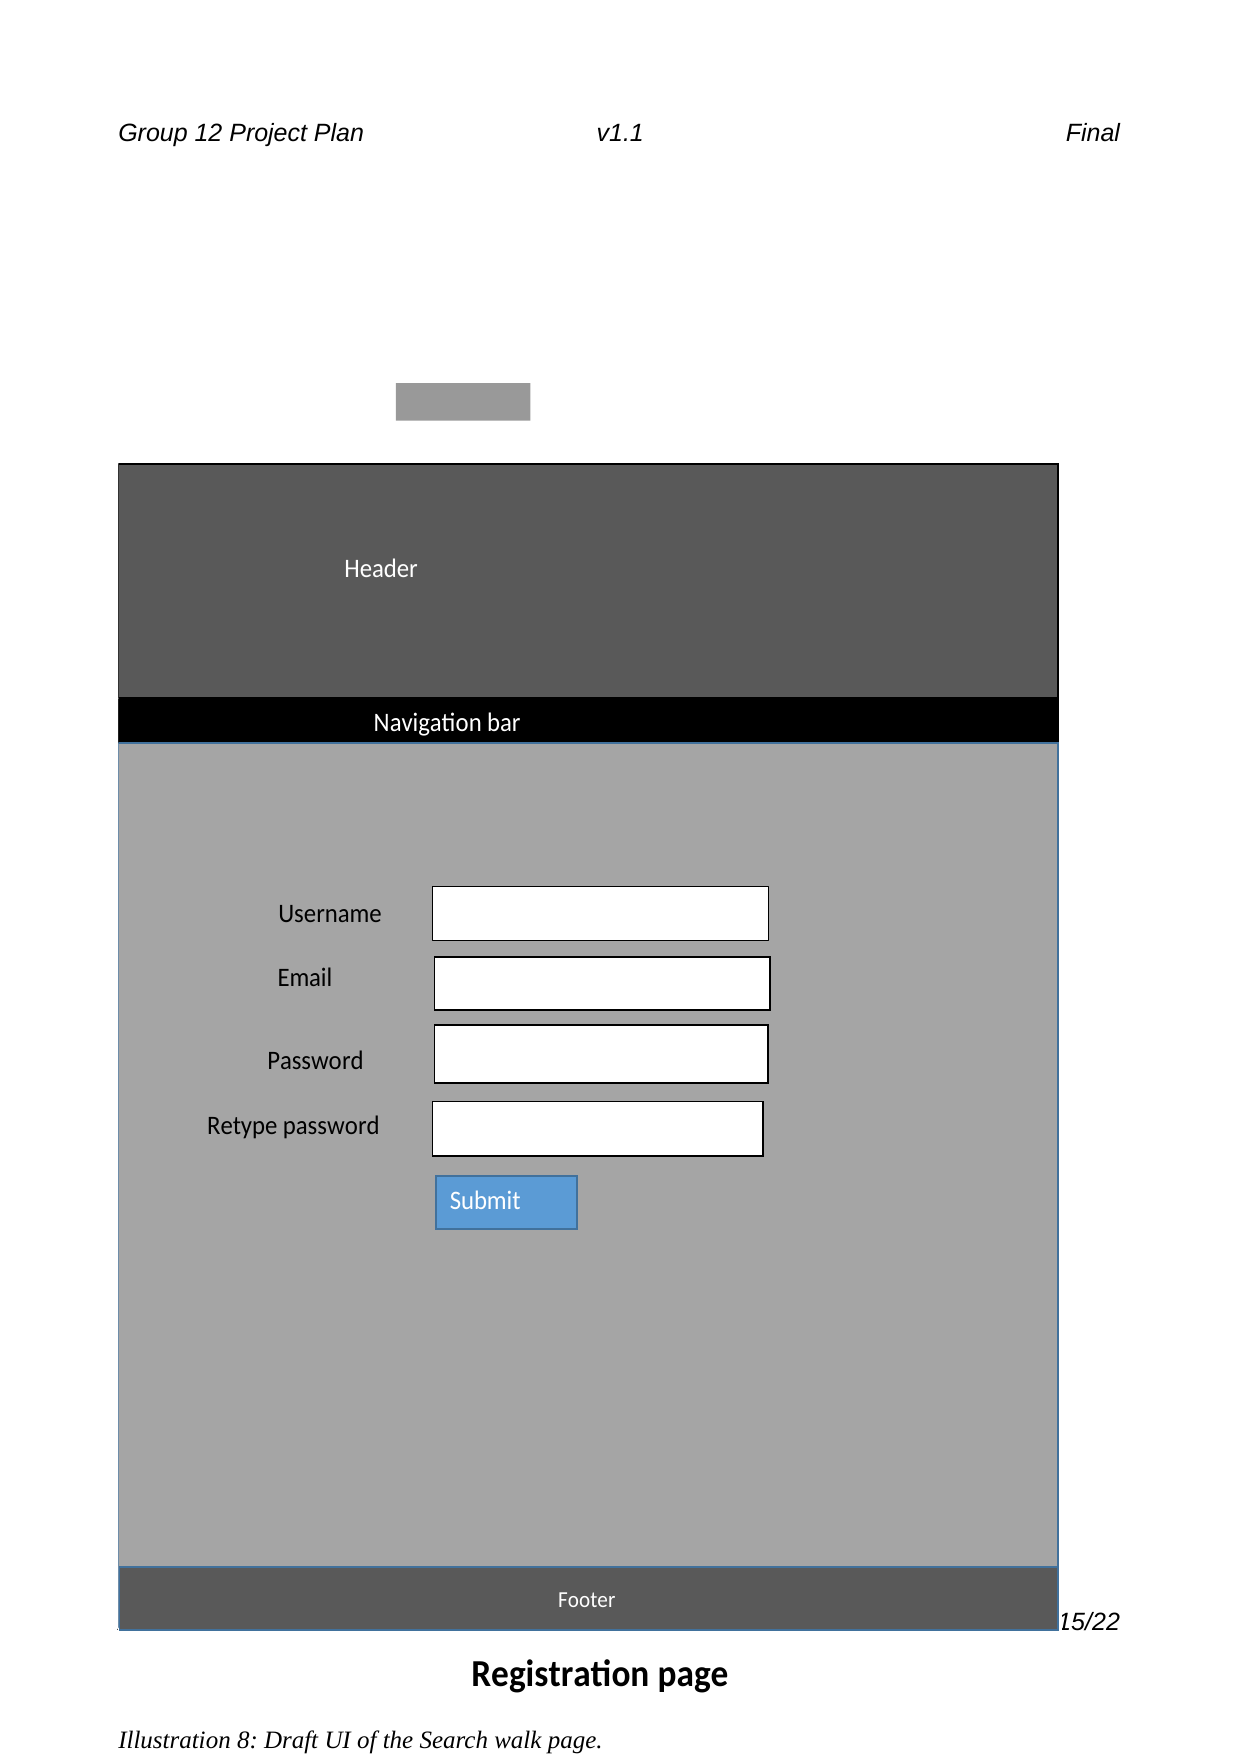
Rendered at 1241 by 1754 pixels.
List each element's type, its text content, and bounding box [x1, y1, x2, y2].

text Illustration 8: Draft UI of the Search walk page. [118, 464, 1062, 1754]
